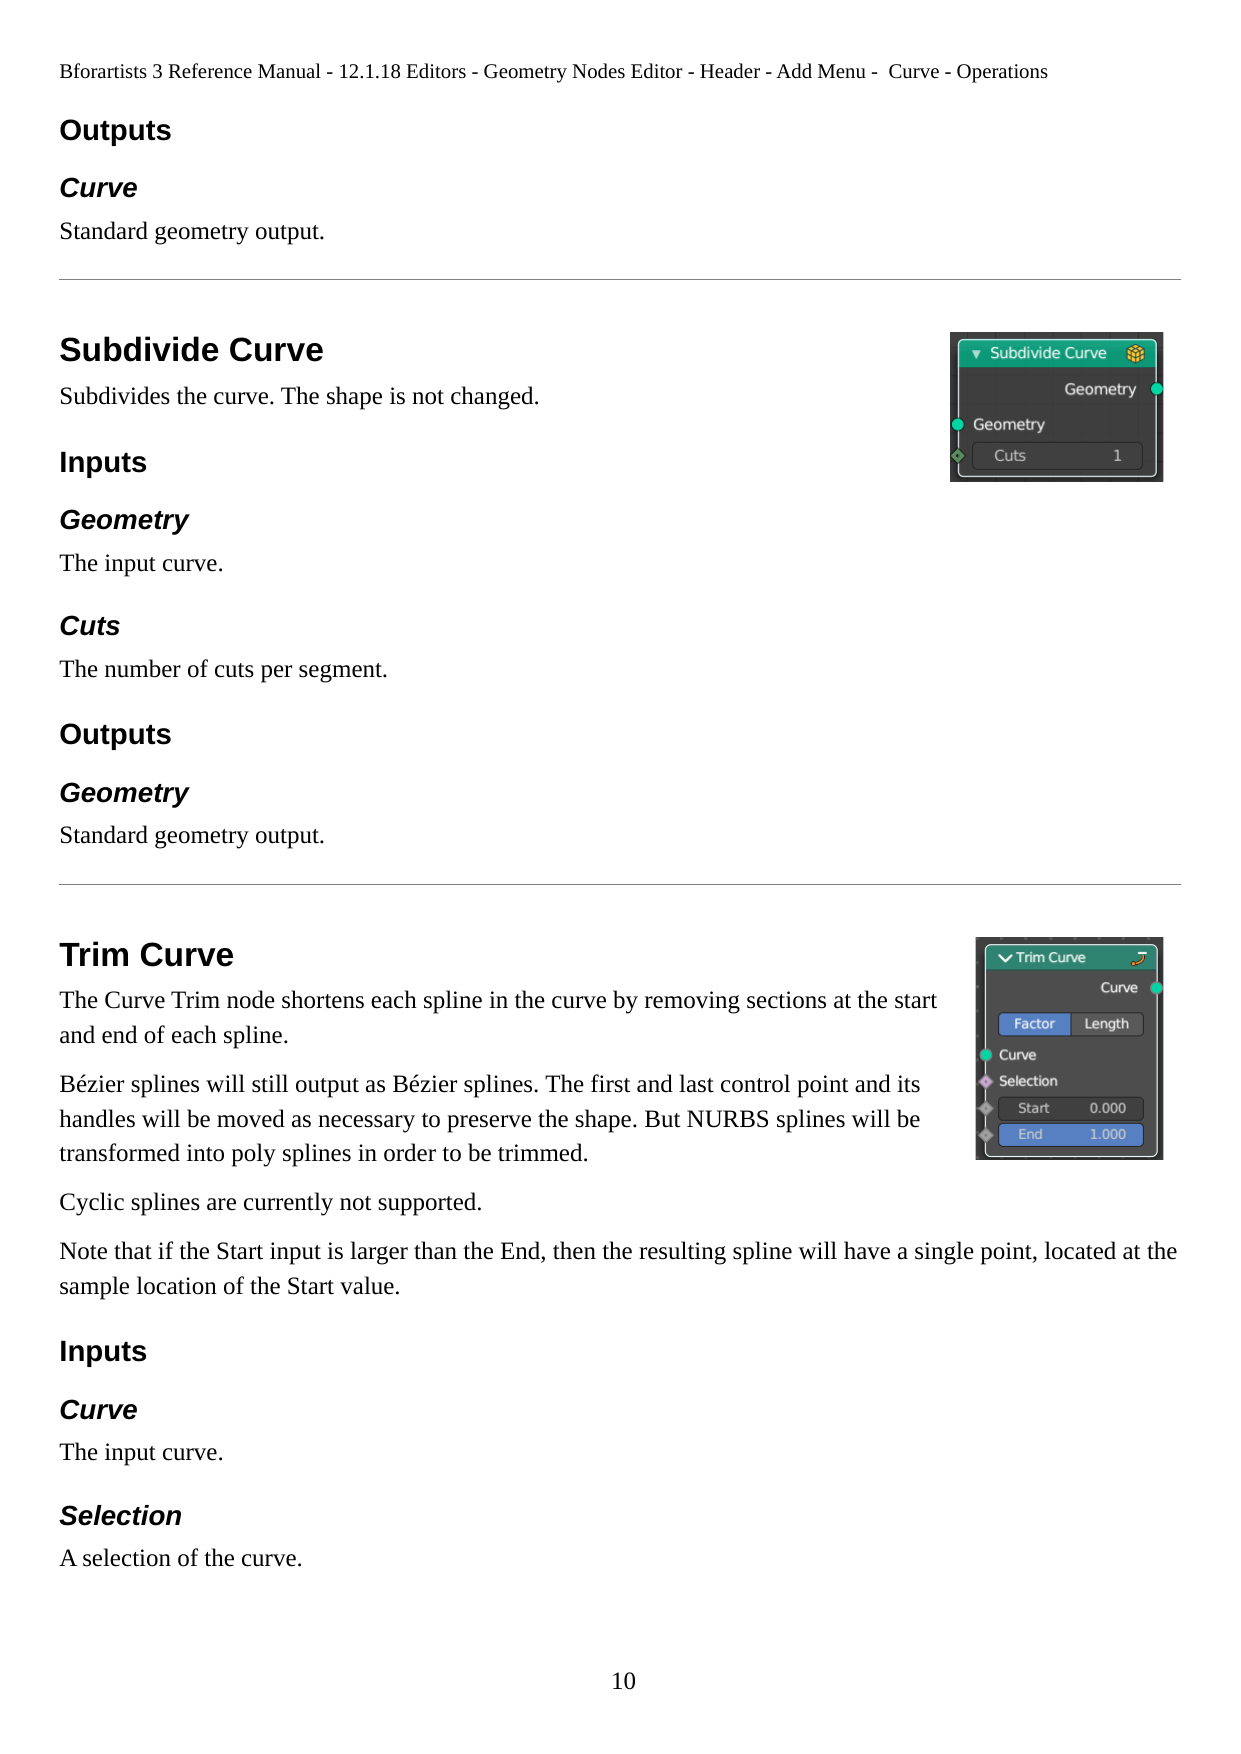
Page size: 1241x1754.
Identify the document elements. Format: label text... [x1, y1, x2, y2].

text Standard geometry output. [59, 216, 1181, 244]
text A selection of the curve. [59, 1543, 1181, 1572]
text The Curve Trim node shortens each spline in the curve by removing sections at the start and end of each spline. [59, 986, 975, 1049]
subtitle Trim Curve [59, 934, 1181, 973]
subtitle Outputs [59, 113, 1181, 146]
picture [950, 332, 1164, 482]
subtitle Outputs [59, 717, 1181, 751]
subtitle Geometry [59, 503, 1181, 535]
text Cyclic splines are currently not supported. [59, 1187, 1181, 1216]
subtitle Geometry [59, 776, 1181, 808]
text The input curve. [59, 1437, 1181, 1466]
text Subdivides the curve. The shape is not changed. [59, 381, 950, 410]
text Bézier splines will still output as Bézier splines. The first and last control point and its handles will be moved as necessary to preserve the shape. But NURBS splines will be transformed into poly splines in order to be trimmed. [59, 1069, 1181, 1167]
text Note that if the Start input is larger than the End, then the resulting spline will have a single point, located at the sample location of the Start value. [59, 1236, 1181, 1299]
subtitle Cuts [59, 609, 1181, 641]
subtitle Subdivide Curve [59, 330, 1181, 368]
subtitle Selection [59, 1499, 1181, 1531]
subtitle [1164, 444, 1181, 478]
subtitle Curve [59, 1393, 1181, 1425]
subtitle Inputs [59, 1334, 1181, 1368]
subtitle Curve [59, 171, 1181, 203]
picture [975, 937, 1164, 1160]
subtitle Inputs [59, 444, 950, 478]
text The input curve. [59, 548, 1181, 576]
text The number of cuts per segment. [59, 654, 1181, 682]
text Standard geometry output. [59, 820, 1181, 849]
